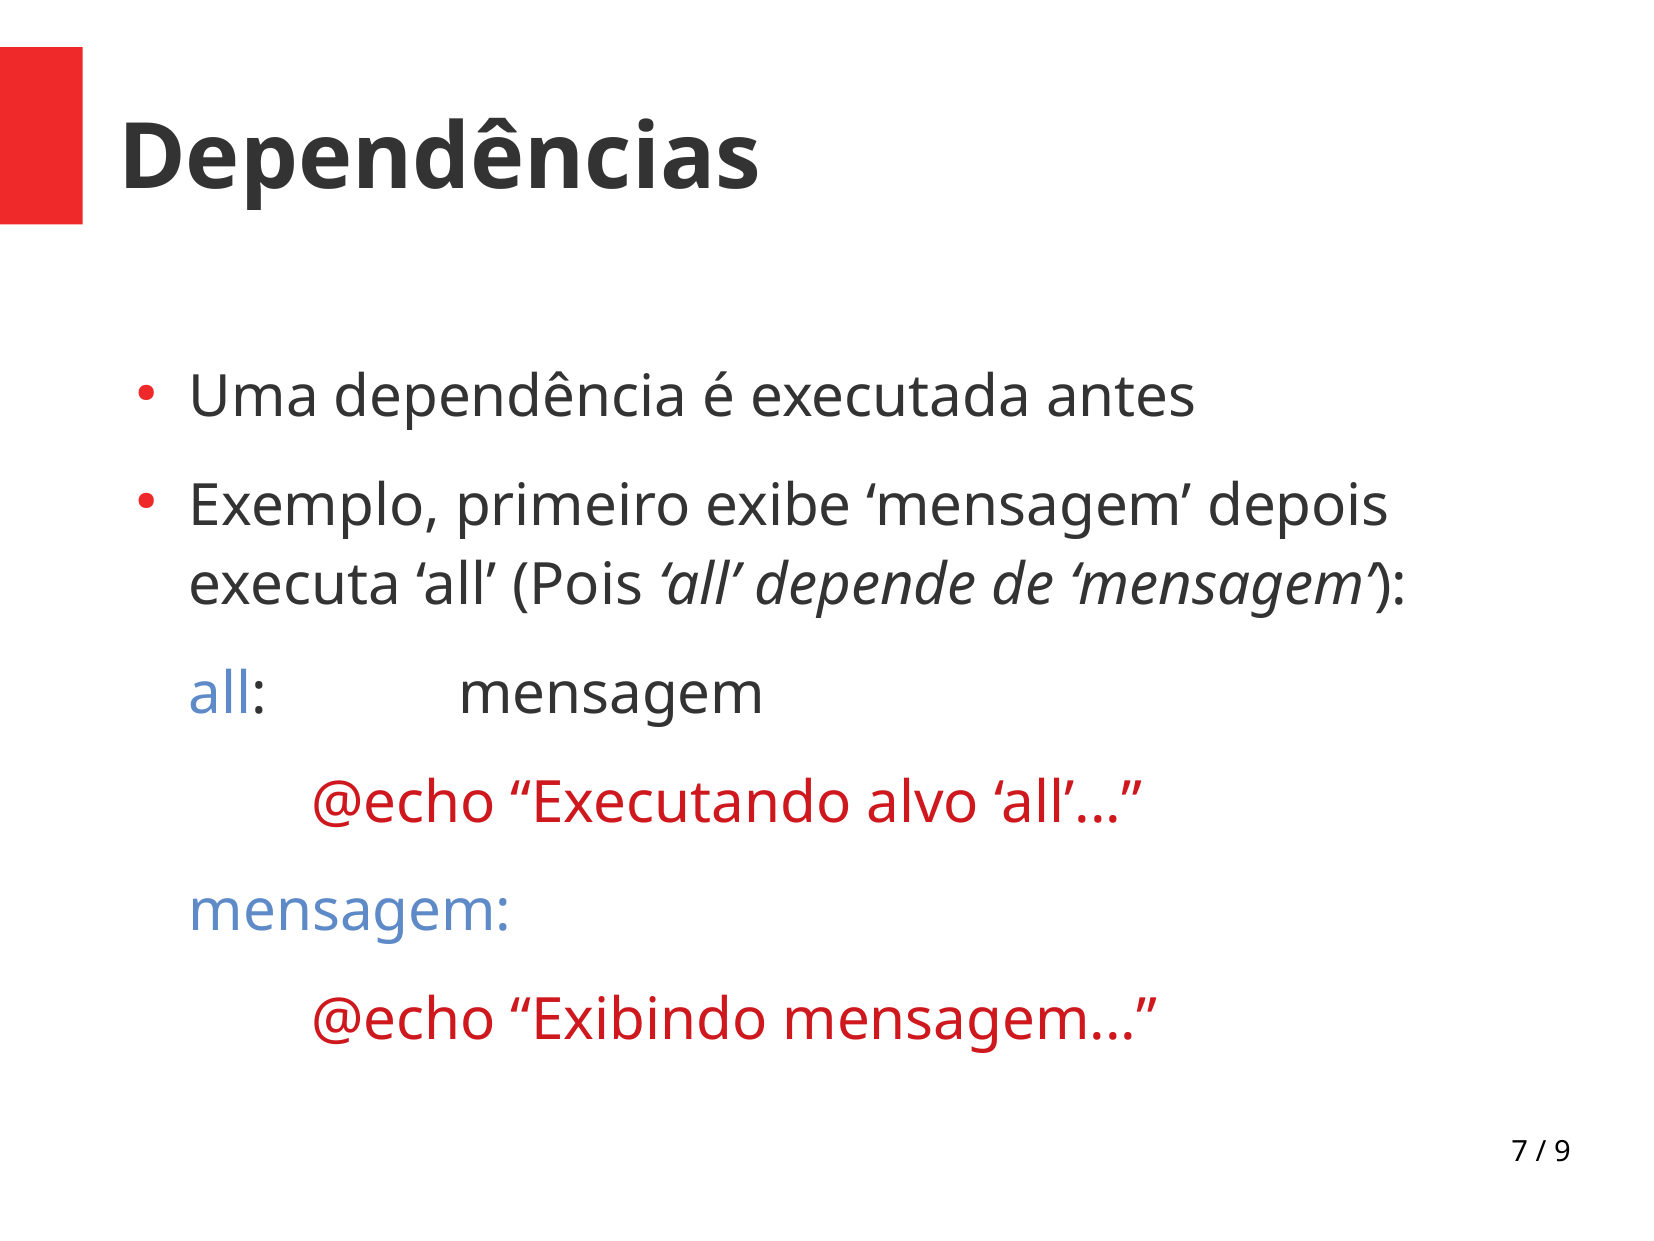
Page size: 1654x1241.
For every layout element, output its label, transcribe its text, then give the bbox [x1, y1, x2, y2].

list Uma dependência é executada antes Exemplo, primeiro exibe ‘mensagem’ depois executa ‘all’ (Pois ‘all’ depende de ‘mensagem’): all: mensagem @echo “Executando alvo ‘all’...” mensagem: @echo “Exibindo mensagem...” [118, 354, 1536, 1074]
title Dependências [118, 49, 1571, 257]
